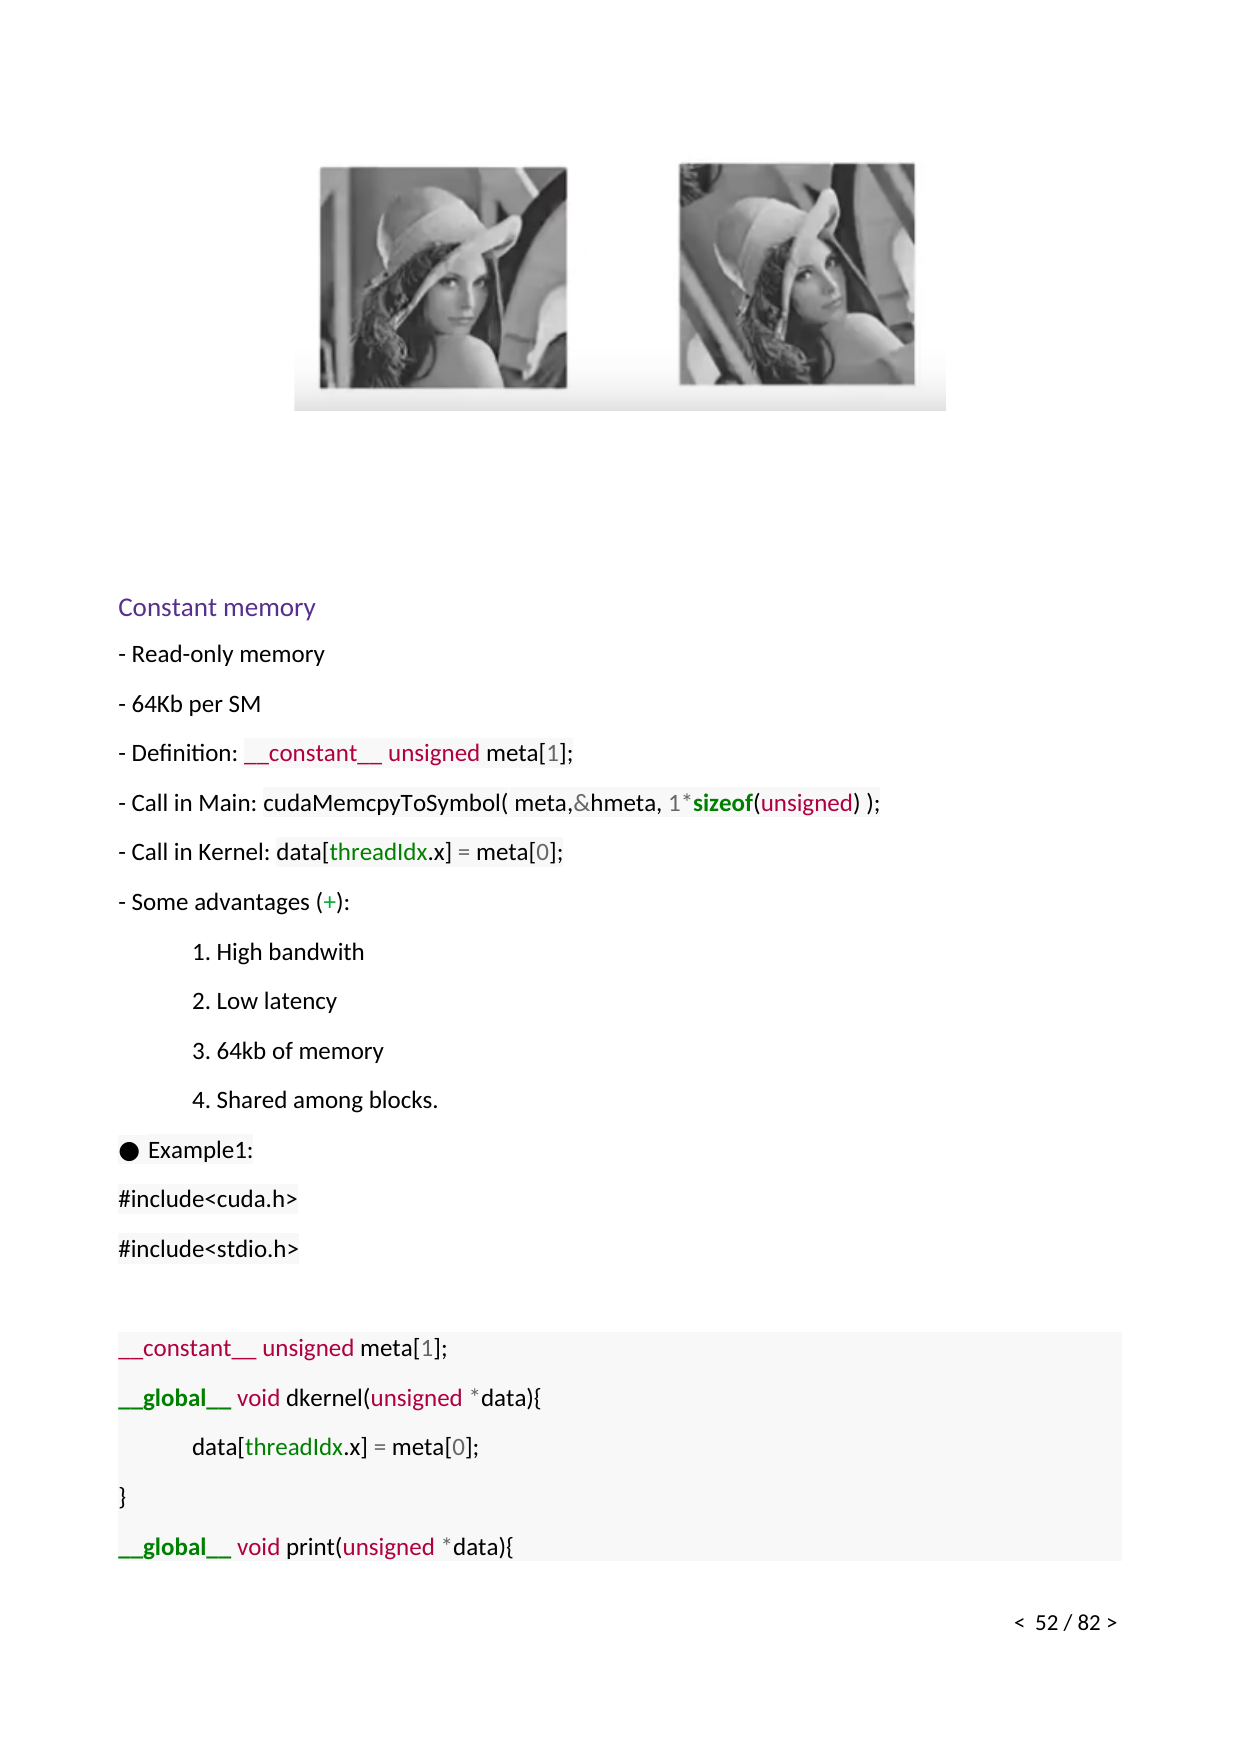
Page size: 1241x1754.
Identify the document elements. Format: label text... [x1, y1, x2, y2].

text - Call in Main: cudaMemcpyToSymbol( meta,&hmeta, 1*sizeof(unsigned) ); [118, 787, 1122, 817]
text } [118, 1481, 1122, 1512]
text ● Example1: [118, 1134, 1122, 1164]
text - Call in Kernel: data[threadIdx.x] = meta[0]; [118, 837, 1122, 867]
text 2. Low latency [118, 985, 1122, 1016]
text 1. High bandwith [118, 936, 1122, 966]
picture [294, 147, 946, 411]
text - Some advantages (+): [118, 886, 1122, 917]
text #include<cuda.h> [118, 1184, 1122, 1214]
text __constant__ unsigned meta[1]; [118, 1332, 1122, 1363]
text 4. Shared among blocks. [118, 1084, 1122, 1115]
subtitle Constant memory [118, 590, 1122, 623]
text - 64Kb per SM [118, 688, 1122, 718]
text __global__ void dkernel(unsigned *data){ [118, 1382, 1122, 1412]
text - Definition: __constant__ unsigned meta[1]; [118, 737, 1122, 768]
text 3. 64kb of memory [118, 1035, 1122, 1065]
text - Read-only memory [118, 638, 1122, 669]
text #include<stdio.h> [118, 1233, 1122, 1264]
text data[threadIdx.x] = meta[0]; [118, 1432, 1122, 1462]
text __global__ void print(unsigned *data){ [118, 1531, 1122, 1561]
